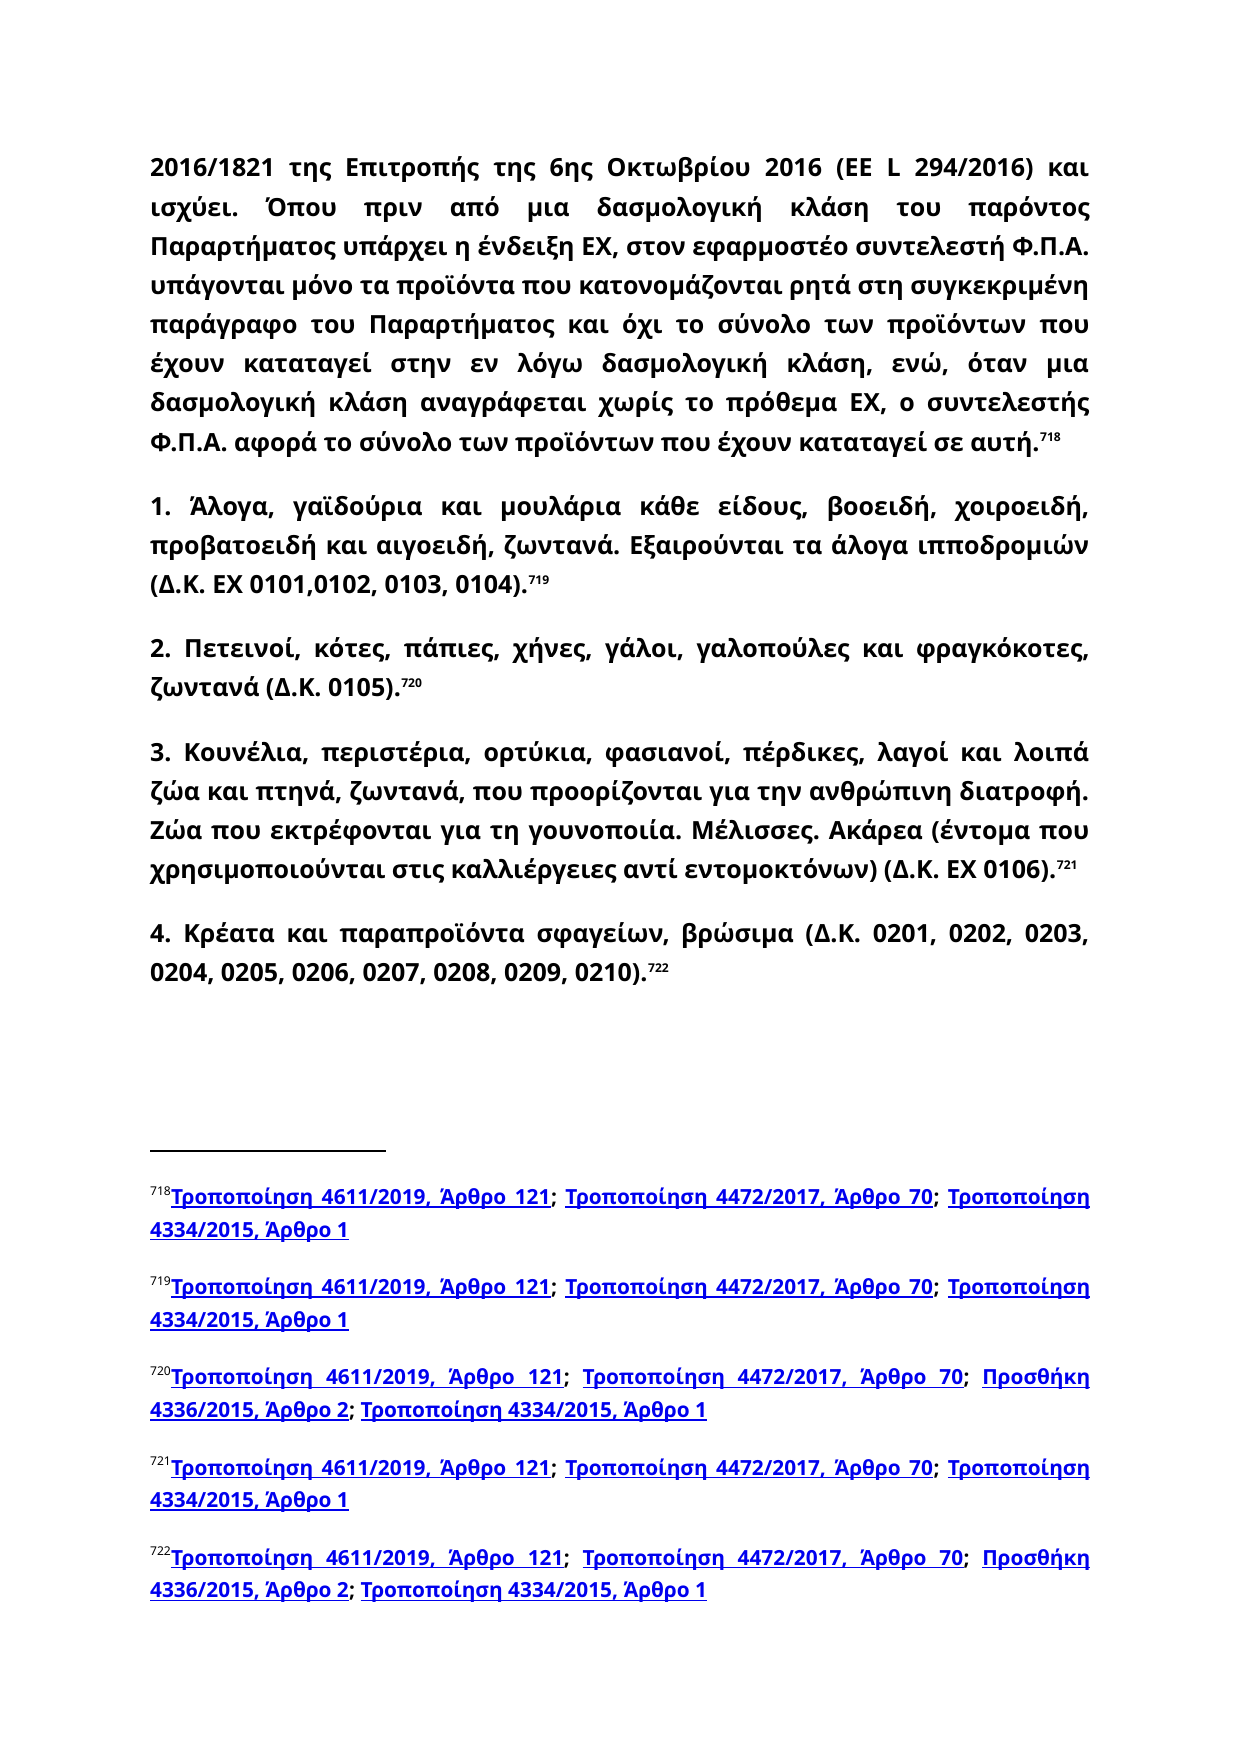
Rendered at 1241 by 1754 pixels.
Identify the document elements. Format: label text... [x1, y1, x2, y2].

text Τροποποίηση 4611/2019, Άρθρο 121; Τροποποίηση 4472/2017, Άρθρο 70; Τροποποίηση 4334/2015, Άρθρο 1 [150, 1272, 1090, 1333]
text 2. Πετεινοί, κότες, πάπιες, χήνες, γάλοι, γαλοπούλες και φραγκόκοτες, ζωντανά (Δ.Κ. 0105). [150, 631, 1090, 704]
text Τροποποίηση 4611/2019, Άρθρο 121; Τροποποίηση 4472/2017, Άρθρο 70; Τροποποίηση 4334/2015, Άρθρο 1 [150, 1453, 1090, 1514]
text 2016/1821 της Επιτροπής της 6ης Οκτωβρίου 2016 (EE L 294/2016) και ισχύει. Όπου πριν από μια δασμολογική κλάση του παρόντος Παραρτήματος υπάρχει η ένδειξη ΕΧ, στον εφαρμοστέο συντελεστή Φ.Π.Α. υπάγονται μόνο τα προϊόντα που κατονομάζονται ρητά στη συγκεκριμένη παράγραφο του Παραρτήματος και όχι το σύνολο των προϊόντων που έχουν καταταγεί στην εν λόγω δασμολογική κλάση, ενώ, όταν μια δασμολογική κλάση αναγράφεται χωρίς το πρόθεμα ΕΧ, ο συντελεστής Φ.Π.Α. αφορά το σύνολο των προϊόντων που έχουν καταταγεί σε αυτή. [150, 150, 1090, 458]
text 1. Άλογα, γαϊδούρια και μουλάρια κάθε είδους, βοοειδή, χοιροειδή, προβατοειδή και αιγοειδή, ζωντανά. Εξαιρούνται τα άλογα ιπποδρομιών (Δ.Κ. ΕΧ 0101,0102, 0103, 0104). [150, 488, 1090, 601]
text Τροποποίηση 4611/2019, Άρθρο 121; Τροποποίηση 4472/2017, Άρθρο 70; Τροποποίηση 4334/2015, Άρθρο 1 [150, 1182, 1090, 1243]
text Τροποποίηση 4611/2019, Άρθρο 121; Τροποποίηση 4472/2017, Άρθρο 70; Προσθήκη 4336/2015, Άρθρο 2; Τροποποίηση 4334/2015, Άρθρο 1 [150, 1543, 1090, 1604]
text 4. Κρέατα και παραπροϊόντα σφαγείων, βρώσιμα (Δ.Κ. 0201, 0202, 0203, 0204, 0205, 0206, 0207, 0208, 0209, 0210). [150, 916, 1090, 989]
text Τροποποίηση 4611/2019, Άρθρο 121; Τροποποίηση 4472/2017, Άρθρο 70; Προσθήκη 4336/2015, Άρθρο 2; Τροποποίηση 4334/2015, Άρθρο 1 [150, 1362, 1090, 1423]
text 3. Κουνέλια, περιστέρια, ορτύκια, φασιανοί, πέρδικες, λαγοί και λοιπά ζώα και πτηνά, ζωντανά, που προορίζονται για την ανθρώπινη διατροφή. Ζώα που εκτρέφονται για τη γουνοποιία. Μέλισσες. Ακάρεα (έντομα που χρησιμοποιούνται στις καλλιέργειες αντί εντομοκτόνων) (Δ.Κ. ΕΧ 0106). [150, 734, 1090, 886]
